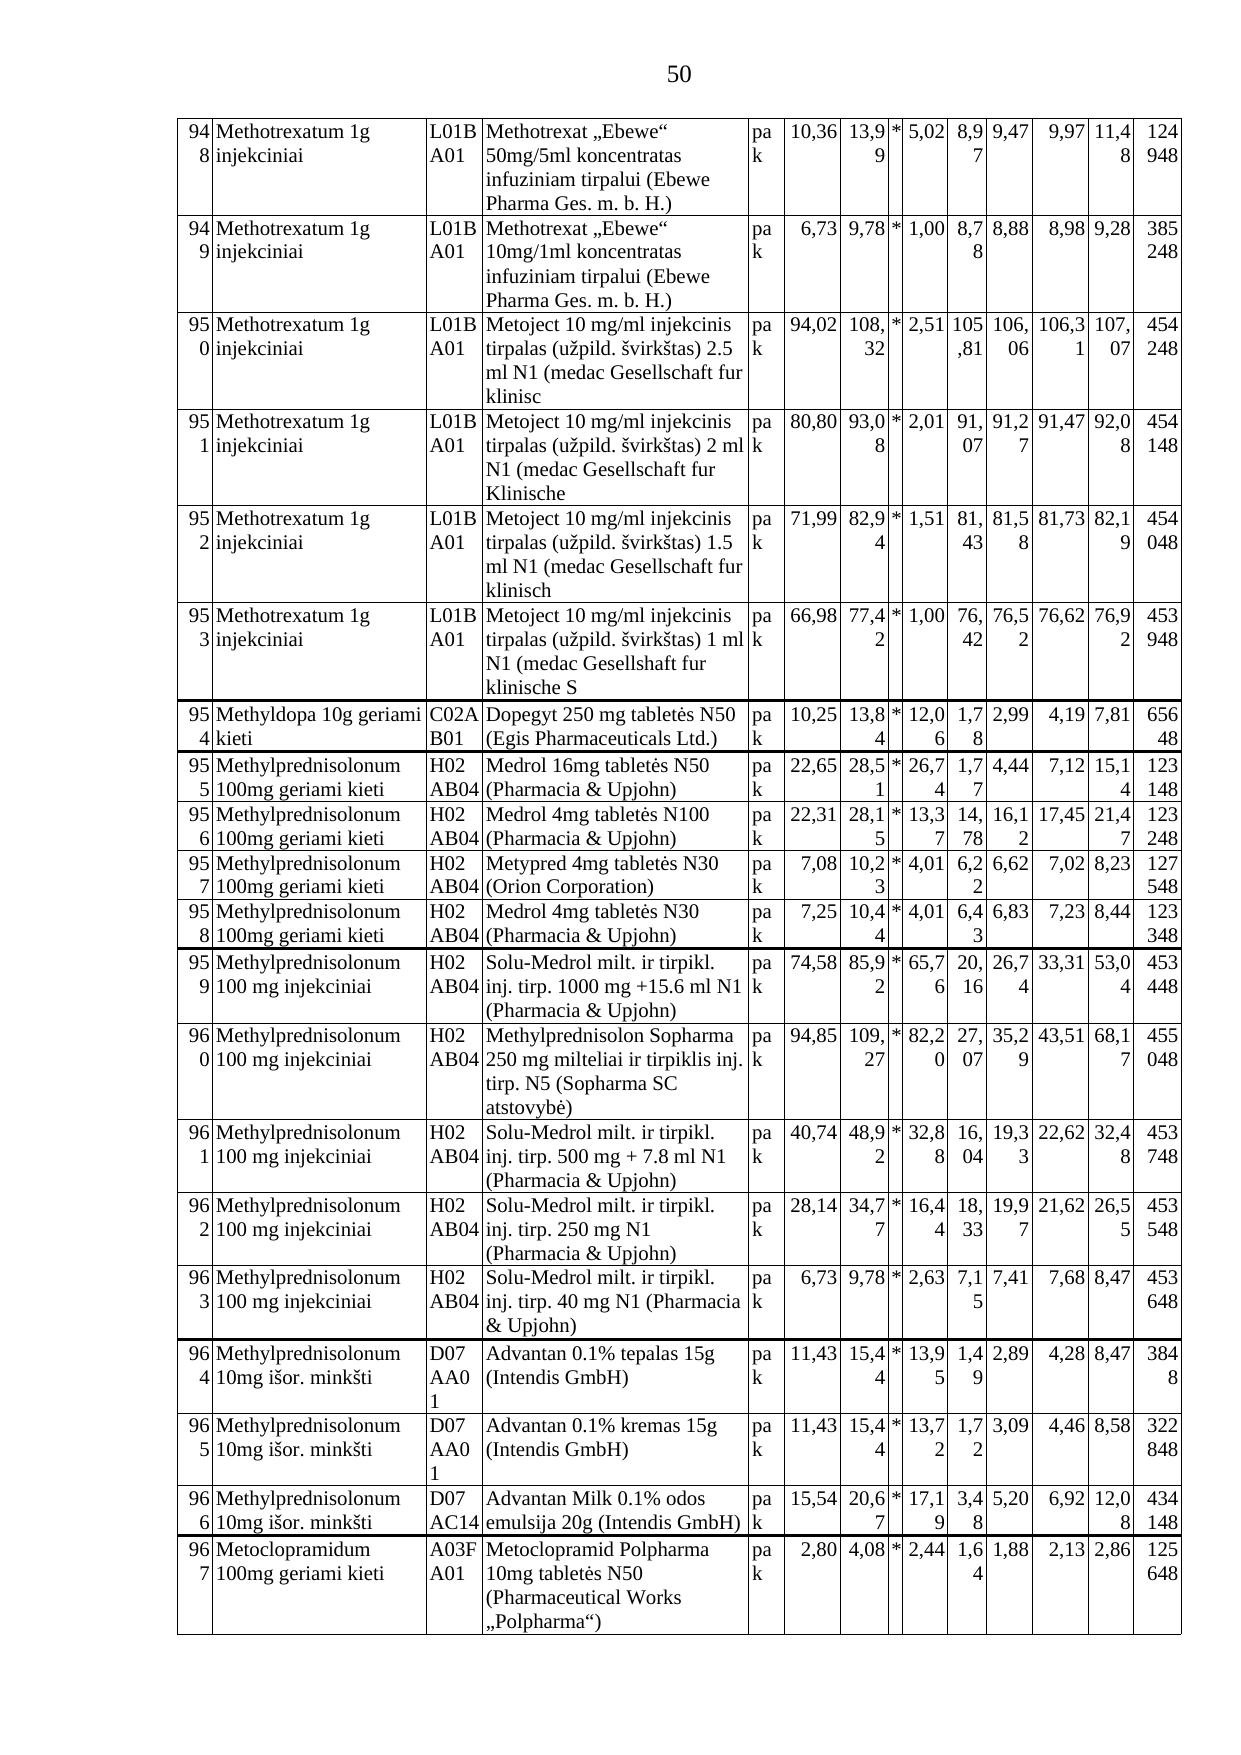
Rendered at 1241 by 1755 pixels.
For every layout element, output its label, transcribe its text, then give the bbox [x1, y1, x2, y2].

table_cell pak [749, 900, 784, 947]
table_cell 7,41 [987, 1266, 1032, 1337]
table_cell 7,25 [785, 900, 840, 947]
table_cell H02AB04 [427, 900, 482, 947]
table_cell 1,78 [948, 702, 986, 750]
table_cell Metoclopramidum 100mg geriami kieti [213, 1537, 426, 1633]
table_cell Methylprednisolonum 100mg geriami kieti [213, 900, 426, 947]
table_cell * [889, 1486, 902, 1534]
table_cell H02AB04 [427, 950, 482, 1022]
table_cell 2,86 [1089, 1537, 1133, 1633]
table_cell 40,74 [785, 1120, 840, 1192]
table_cell 954 [178, 702, 212, 750]
table_cell 453948 [1134, 603, 1181, 699]
table_cell 962 [178, 1193, 212, 1265]
table_cell 85,92 [841, 950, 888, 1022]
table_cell 966 [178, 1486, 212, 1534]
table_cell 15,54 [785, 1486, 840, 1534]
table_cell 6,43 [948, 900, 986, 947]
table_cell 32,48 [1089, 1120, 1133, 1192]
table_cell Methylprednisolonum 100 mg injekciniai [213, 1024, 426, 1119]
table_cell 9,78 [841, 1266, 888, 1337]
table_cell 125648 [1134, 1537, 1181, 1633]
table_cell 7,68 [1033, 1266, 1088, 1337]
table_cell 81,73 [1033, 506, 1088, 602]
table_cell 8,97 [948, 119, 986, 215]
table_cell 950 [178, 313, 212, 408]
table_cell 8,88 [987, 216, 1032, 312]
table_cell 20,16 [948, 950, 986, 1022]
table_cell 385248 [1134, 216, 1181, 312]
table_cell 22,65 [785, 753, 840, 801]
table_cell 82,19 [1089, 506, 1133, 602]
table_cell 6,62 [987, 851, 1032, 898]
table_cell 4,28 [1033, 1341, 1088, 1413]
table_cell 77,42 [841, 603, 888, 699]
table_cell 74,58 [785, 950, 840, 1022]
table_cell D07AA01 [427, 1414, 482, 1485]
table_cell 2,13 [1033, 1537, 1088, 1633]
table_cell L01BA01 [427, 410, 482, 505]
table_cell Methylprednisolonum 10mg išor. minkšti [213, 1341, 426, 1413]
table_cell 76,52 [987, 603, 1032, 699]
table_cell 2,89 [987, 1341, 1032, 1413]
table_cell * [889, 506, 902, 602]
table_cell D07AA01 [427, 1341, 482, 1413]
table_cell 7,23 [1033, 900, 1088, 947]
table_cell * [889, 1414, 902, 1485]
table_cell 15,44 [841, 1341, 888, 1413]
table_cell Solu-Medrol milt. ir tirpikl. inj. tirp. 40 mg N1 (Pharmacia & Upjohn) [483, 1266, 748, 1337]
table_cell 453648 [1134, 1266, 1181, 1337]
table_cell 7,81 [1089, 702, 1133, 750]
table_cell 2,01 [903, 410, 947, 505]
table_cell 123148 [1134, 753, 1181, 801]
table_cell 82,20 [903, 1024, 947, 1119]
table_cell 32,88 [903, 1120, 947, 1192]
table_cell 9,28 [1089, 216, 1133, 312]
table_cell * [889, 702, 902, 750]
table_cell 15,14 [1089, 753, 1133, 801]
table_cell pak [749, 802, 784, 850]
table_cell 10,23 [841, 851, 888, 898]
table_cell L01BA01 [427, 216, 482, 312]
table_cell pak [749, 216, 784, 312]
table_cell 8,58 [1089, 1414, 1133, 1485]
table_cell 4,01 [903, 851, 947, 898]
table_cell 11,43 [785, 1341, 840, 1413]
table_cell 12,06 [903, 702, 947, 750]
table_cell 11,48 [1089, 119, 1133, 215]
table_cell Methylprednisolon Sopharma 250 mg milteliai ir tirpiklis inj. tirp. N5 (Sopharma SC atstovybė) [483, 1024, 748, 1119]
table_cell * [889, 216, 902, 312]
table_cell 107,07 [1089, 313, 1133, 408]
table_cell 4,08 [841, 1537, 888, 1633]
table_cell Medrol 4mg tabletės N100 (Pharmacia & Upjohn) [483, 802, 748, 850]
table_cell 956 [178, 802, 212, 850]
table_cell pak [749, 313, 784, 408]
table_cell 68,17 [1089, 1024, 1133, 1119]
table_cell H02AB04 [427, 1193, 482, 1265]
table_cell 10,25 [785, 702, 840, 750]
table_cell * [889, 1193, 902, 1265]
table_cell * [889, 851, 902, 898]
table_cell Metoclopramid Polpharma 10mg tabletės N50 (Pharmaceutical Works „Polpharma“) [483, 1537, 748, 1633]
table_cell A03FA01 [427, 1537, 482, 1633]
table_cell Metypred 4mg tabletės N30 (Orion Corporation) [483, 851, 748, 898]
table_cell 123348 [1134, 900, 1181, 947]
table_cell 27,07 [948, 1024, 986, 1119]
table_cell 11,43 [785, 1414, 840, 1485]
table_cell 1,77 [948, 753, 986, 801]
table_cell H02AB04 [427, 753, 482, 801]
table_cell 65648 [1134, 702, 1181, 750]
table_cell 453548 [1134, 1193, 1181, 1265]
table_cell 108,32 [841, 313, 888, 408]
table_cell 124948 [1134, 119, 1181, 215]
table_cell Metoject 10 mg/ml injekcinis tirpalas (užpild. švirkštas) 1 ml N1 (medac Gesellshaft fur klinische S [483, 603, 748, 699]
table_cell pak [749, 950, 784, 1022]
table_cell 1,49 [948, 1341, 986, 1413]
table_cell 22,31 [785, 802, 840, 850]
table_cell 4,01 [903, 900, 947, 947]
table_cell * [889, 1024, 902, 1119]
table_cell 13,37 [903, 802, 947, 850]
table_cell 2,99 [987, 702, 1032, 750]
table_cell 4,19 [1033, 702, 1088, 750]
table_cell pak [749, 410, 784, 505]
table_cell 8,23 [1089, 851, 1133, 898]
table_cell 953 [178, 603, 212, 699]
table_cell Methyldopa 10g geriami kieti [213, 702, 426, 750]
table_cell Solu-Medrol milt. ir tirpikl. inj. tirp. 1000 mg +15.6 ml N1 (Pharmacia & Upjohn) [483, 950, 748, 1022]
table_cell Medrol 4mg tabletės N30 (Pharmacia & Upjohn) [483, 900, 748, 947]
table_cell Methylprednisolonum 100mg geriami kieti [213, 753, 426, 801]
table_cell 34,77 [841, 1193, 888, 1265]
table_cell Methotrexatum 1g injekciniai [213, 506, 426, 602]
table_cell 8,47 [1089, 1341, 1133, 1413]
table_cell Advantan 0.1% kremas 15g (Intendis GmbH) [483, 1414, 748, 1485]
table_cell 105,81 [948, 313, 986, 408]
table_cell 7,08 [785, 851, 840, 898]
table_cell pak [749, 702, 784, 750]
table_cell 92,08 [1089, 410, 1133, 505]
table_cell Solu-Medrol milt. ir tirpikl. inj. tirp. 500 mg + 7.8 ml N1 (Pharmacia & Upjohn) [483, 1120, 748, 1192]
table_cell 7,12 [1033, 753, 1088, 801]
table_cell 948 [178, 119, 212, 215]
table_cell 964 [178, 1341, 212, 1413]
table_cell 952 [178, 506, 212, 602]
table_cell 1,00 [903, 603, 947, 699]
table_cell 15,44 [841, 1414, 888, 1485]
table_cell * [889, 119, 902, 215]
table_cell 93,08 [841, 410, 888, 505]
table_cell Methotrexatum 1g injekciniai [213, 216, 426, 312]
table_cell 959 [178, 950, 212, 1022]
table_cell Metoject 10 mg/ml injekcinis tirpalas (užpild. švirkštas) 2.5 ml N1 (medac Gesellschaft fur klinisc [483, 313, 748, 408]
table_cell pak [749, 603, 784, 699]
table_cell 1,51 [903, 506, 947, 602]
table_cell 76,92 [1089, 603, 1133, 699]
table_cell pak [749, 753, 784, 801]
table_cell 14,78 [948, 802, 986, 850]
table_cell pak [749, 1537, 784, 1633]
table_cell 453448 [1134, 950, 1181, 1022]
table_cell Methylprednisolonum 100 mg injekciniai [213, 950, 426, 1022]
table_cell 28,51 [841, 753, 888, 801]
table_cell 454248 [1134, 313, 1181, 408]
table_cell 66,98 [785, 603, 840, 699]
table_cell 2,51 [903, 313, 947, 408]
table_cell 91,27 [987, 410, 1032, 505]
table_cell 94,85 [785, 1024, 840, 1119]
table_cell 26,74 [903, 753, 947, 801]
table_cell pak [749, 851, 784, 898]
table_cell H02AB04 [427, 1266, 482, 1337]
table_cell 26,55 [1089, 1193, 1133, 1265]
table_cell pak [749, 119, 784, 215]
table_cell * [889, 603, 902, 699]
table_cell 13,72 [903, 1414, 947, 1485]
table_cell 76,42 [948, 603, 986, 699]
table_cell 109,27 [841, 1024, 888, 1119]
table_cell pak [749, 506, 784, 602]
table_cell 454048 [1134, 506, 1181, 602]
table_cell 4,46 [1033, 1414, 1088, 1485]
table_cell Metoject 10 mg/ml injekcinis tirpalas (užpild. švirkštas) 2 ml N1 (medac Gesellschaft fur Klinische [483, 410, 748, 505]
table_cell H02AB04 [427, 802, 482, 850]
table_cell 8,44 [1089, 900, 1133, 947]
table_cell Methylprednisolonum 10mg išor. minkšti [213, 1486, 426, 1534]
table_cell 123248 [1134, 802, 1181, 850]
table_cell 13,95 [903, 1341, 947, 1413]
table_cell 3848 [1134, 1341, 1181, 1413]
table_cell 965 [178, 1414, 212, 1485]
table_cell 71,99 [785, 506, 840, 602]
table_cell 21,62 [1033, 1193, 1088, 1265]
table_cell 82,94 [841, 506, 888, 602]
table_cell 19,97 [987, 1193, 1032, 1265]
table_cell 106,06 [987, 313, 1032, 408]
table_cell 9,78 [841, 216, 888, 312]
table_cell 2,44 [903, 1537, 947, 1633]
table_cell * [889, 410, 902, 505]
table_cell * [889, 802, 902, 850]
table_cell 2,80 [785, 1537, 840, 1633]
table_cell Solu-Medrol milt. ir tirpikl. inj. tirp. 250 mg N1 (Pharmacia & Upjohn) [483, 1193, 748, 1265]
table_cell Dopegyt 250 mg tabletės N50 (Egis Pharmaceuticals Ltd.) [483, 702, 748, 750]
table_cell 957 [178, 851, 212, 898]
table_cell 3,09 [987, 1414, 1032, 1485]
table_cell 18,33 [948, 1193, 986, 1265]
table_cell 26,74 [987, 950, 1032, 1022]
table_cell 951 [178, 410, 212, 505]
table_cell pak [749, 1193, 784, 1265]
table_cell Methotrexat „Ebewe“ 10mg/1ml koncentratas infuziniam tirpalui (Ebewe Pharma Ges. m. b. H.) [483, 216, 748, 312]
table_cell 28,14 [785, 1193, 840, 1265]
table_cell D07AC14 [427, 1486, 482, 1534]
table_cell 454148 [1134, 410, 1181, 505]
table_cell 7,02 [1033, 851, 1088, 898]
table_cell 17,45 [1033, 802, 1088, 850]
table_cell H02AB04 [427, 1120, 482, 1192]
table_cell 1,88 [987, 1537, 1032, 1633]
table_cell Advantan 0.1% tepalas 15g (Intendis GmbH) [483, 1341, 748, 1413]
table_cell pak [749, 1486, 784, 1534]
table_cell 19,33 [987, 1120, 1032, 1192]
table_cell 127548 [1134, 851, 1181, 898]
table_cell 9,97 [1033, 119, 1088, 215]
table_cell Methylprednisolonum 100mg geriami kieti [213, 802, 426, 850]
table_cell * [889, 1537, 902, 1633]
table_cell * [889, 1341, 902, 1413]
table_cell 8,98 [1033, 216, 1088, 312]
table_cell 17,19 [903, 1486, 947, 1534]
table_cell 6,92 [1033, 1486, 1088, 1534]
table_cell Methylprednisolonum 100mg geriami kieti [213, 851, 426, 898]
table_cell 94,02 [785, 313, 840, 408]
table_cell pak [749, 1341, 784, 1413]
table_cell 3,48 [948, 1486, 986, 1534]
table_cell pak [749, 1414, 784, 1485]
table_cell Methylprednisolonum 100 mg injekciniai [213, 1266, 426, 1337]
table_cell 1,00 [903, 216, 947, 312]
table_cell 1,72 [948, 1414, 986, 1485]
table_cell 5,20 [987, 1486, 1032, 1534]
table_cell * [889, 950, 902, 1022]
table_cell 958 [178, 900, 212, 947]
table_cell 9,47 [987, 119, 1032, 215]
table_cell Advantan Milk 0.1% odos emulsija 20g (Intendis GmbH) [483, 1486, 748, 1534]
table_cell Medrol 16mg tabletės N50 (Pharmacia & Upjohn) [483, 753, 748, 801]
table_cell H02AB04 [427, 851, 482, 898]
table_cell 91,47 [1033, 410, 1088, 505]
table_cell 967 [178, 1537, 212, 1633]
table_cell 106,31 [1033, 313, 1088, 408]
table_cell 13,99 [841, 119, 888, 215]
table_cell Methylprednisolonum 10mg išor. minkšti [213, 1414, 426, 1485]
table_cell Methotrexatum 1g injekciniai [213, 119, 426, 215]
table_cell 65,76 [903, 950, 947, 1022]
table_cell 453748 [1134, 1120, 1181, 1192]
table_cell 35,29 [987, 1024, 1032, 1119]
table_cell 21,47 [1089, 802, 1133, 850]
table_cell * [889, 753, 902, 801]
table_cell 955 [178, 753, 212, 801]
table_cell L01BA01 [427, 313, 482, 408]
table_cell 13,84 [841, 702, 888, 750]
table_cell pak [749, 1120, 784, 1192]
table_cell Metoject 10 mg/ml injekcinis tirpalas (užpild. švirkštas) 1.5 ml N1 (medac Gesellschaft fur klinisch [483, 506, 748, 602]
table_cell 960 [178, 1024, 212, 1119]
table_cell pak [749, 1266, 784, 1337]
table_cell 20,67 [841, 1486, 888, 1534]
table_cell 6,73 [785, 1266, 840, 1337]
table_cell * [889, 1120, 902, 1192]
table_cell 6,73 [785, 216, 840, 312]
table_cell 81,43 [948, 506, 986, 602]
table_cell L01BA01 [427, 603, 482, 699]
table_cell * [889, 313, 902, 408]
table_cell 8,78 [948, 216, 986, 312]
table_cell 949 [178, 216, 212, 312]
table_cell H02AB04 [427, 1024, 482, 1119]
table_cell 22,62 [1033, 1120, 1088, 1192]
table_cell Methotrexatum 1g injekciniai [213, 603, 426, 699]
table_cell 28,15 [841, 802, 888, 850]
table_cell Methotrexatum 1g injekciniai [213, 410, 426, 505]
table_cell L01BA01 [427, 506, 482, 602]
table_cell 43,51 [1033, 1024, 1088, 1119]
table_cell 10,36 [785, 119, 840, 215]
table_cell 961 [178, 1120, 212, 1192]
table_cell Methylprednisolonum 100 mg injekciniai [213, 1120, 426, 1192]
table_cell 48,92 [841, 1120, 888, 1192]
table_cell 322848 [1134, 1414, 1181, 1485]
table_cell 81,58 [987, 506, 1032, 602]
table_cell Methotrexatum 1g injekciniai [213, 313, 426, 408]
table_cell 5,02 [903, 119, 947, 215]
table_cell 2,63 [903, 1266, 947, 1337]
table_cell 7,15 [948, 1266, 986, 1337]
table_cell * [889, 1266, 902, 1337]
table_cell 53,04 [1089, 950, 1133, 1022]
table_cell 76,62 [1033, 603, 1088, 699]
table_cell 33,31 [1033, 950, 1088, 1022]
table_cell 80,80 [785, 410, 840, 505]
table_cell pak [749, 1024, 784, 1119]
table_cell 963 [178, 1266, 212, 1337]
table_cell Methylprednisolonum 100 mg injekciniai [213, 1193, 426, 1265]
table_cell 91,07 [948, 410, 986, 505]
table_cell 10,44 [841, 900, 888, 947]
table_cell 6,22 [948, 851, 986, 898]
table_cell 455048 [1134, 1024, 1181, 1119]
table_cell 16,04 [948, 1120, 986, 1192]
table_cell C02AB01 [427, 702, 482, 750]
table_cell 16,12 [987, 802, 1032, 850]
table_cell 1,64 [948, 1537, 986, 1633]
table_cell L01BA01 [427, 119, 482, 215]
table_cell 434148 [1134, 1486, 1181, 1534]
table_cell * [889, 900, 902, 947]
table_cell 8,47 [1089, 1266, 1133, 1337]
table_cell 4,44 [987, 753, 1032, 801]
table_cell 6,83 [987, 900, 1032, 947]
table_cell Methotrexat „Ebewe“ 50mg/5ml koncentratas infuziniam tirpalui (Ebewe Pharma Ges. m. b. H.) [483, 119, 748, 215]
table_cell 16,44 [903, 1193, 947, 1265]
table_cell 12,08 [1089, 1486, 1133, 1534]
